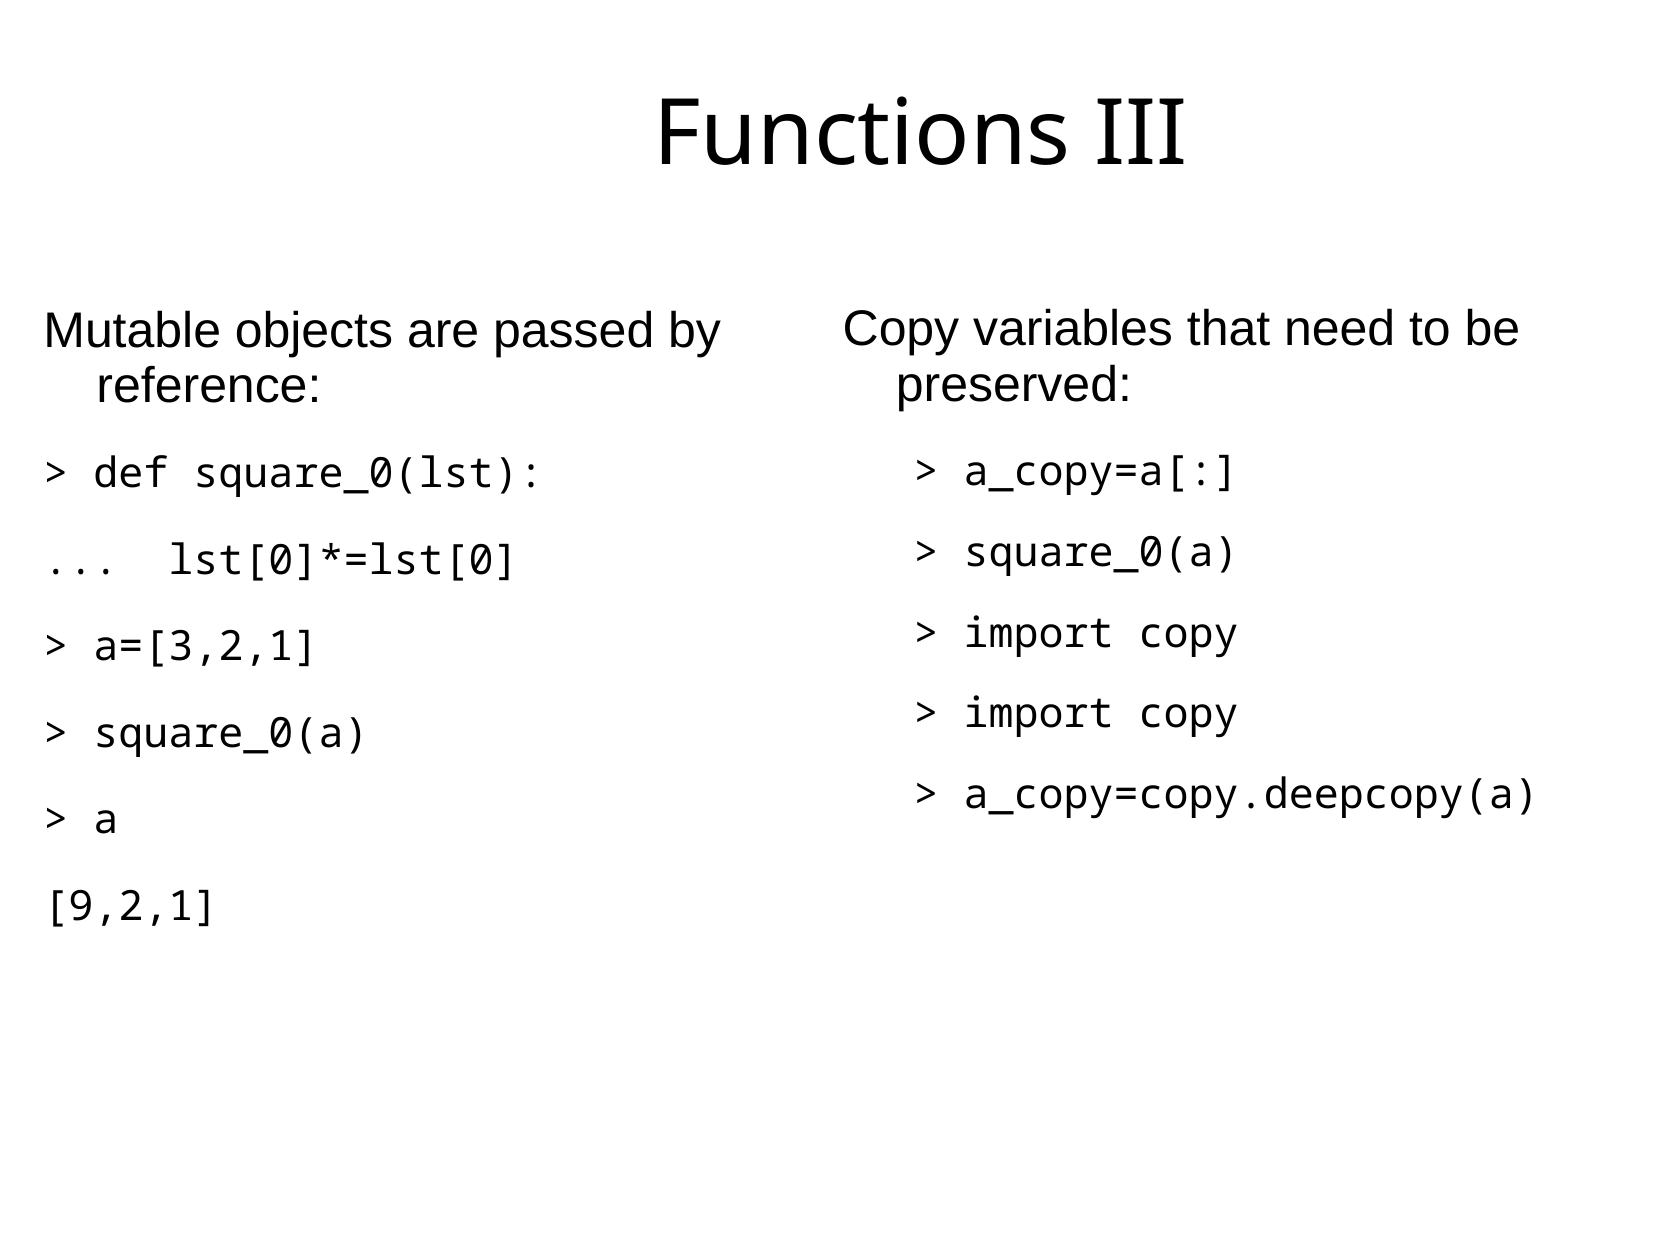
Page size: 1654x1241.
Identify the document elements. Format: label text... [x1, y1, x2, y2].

title Functions III [270, 25, 1571, 233]
list Copy variables that need to be preserved: > a_copy=a[:] > square_0(a) > import copy > import copy > a_copy=copy.deepcopy(a) [825, 300, 1613, 1104]
list Mutable objects are passed by reference: > def square_0(lst): ... lst[0]*=lst[0] > a=[3,2,1] > square_0(a) > a [9,2,1] [25, 302, 814, 1106]
